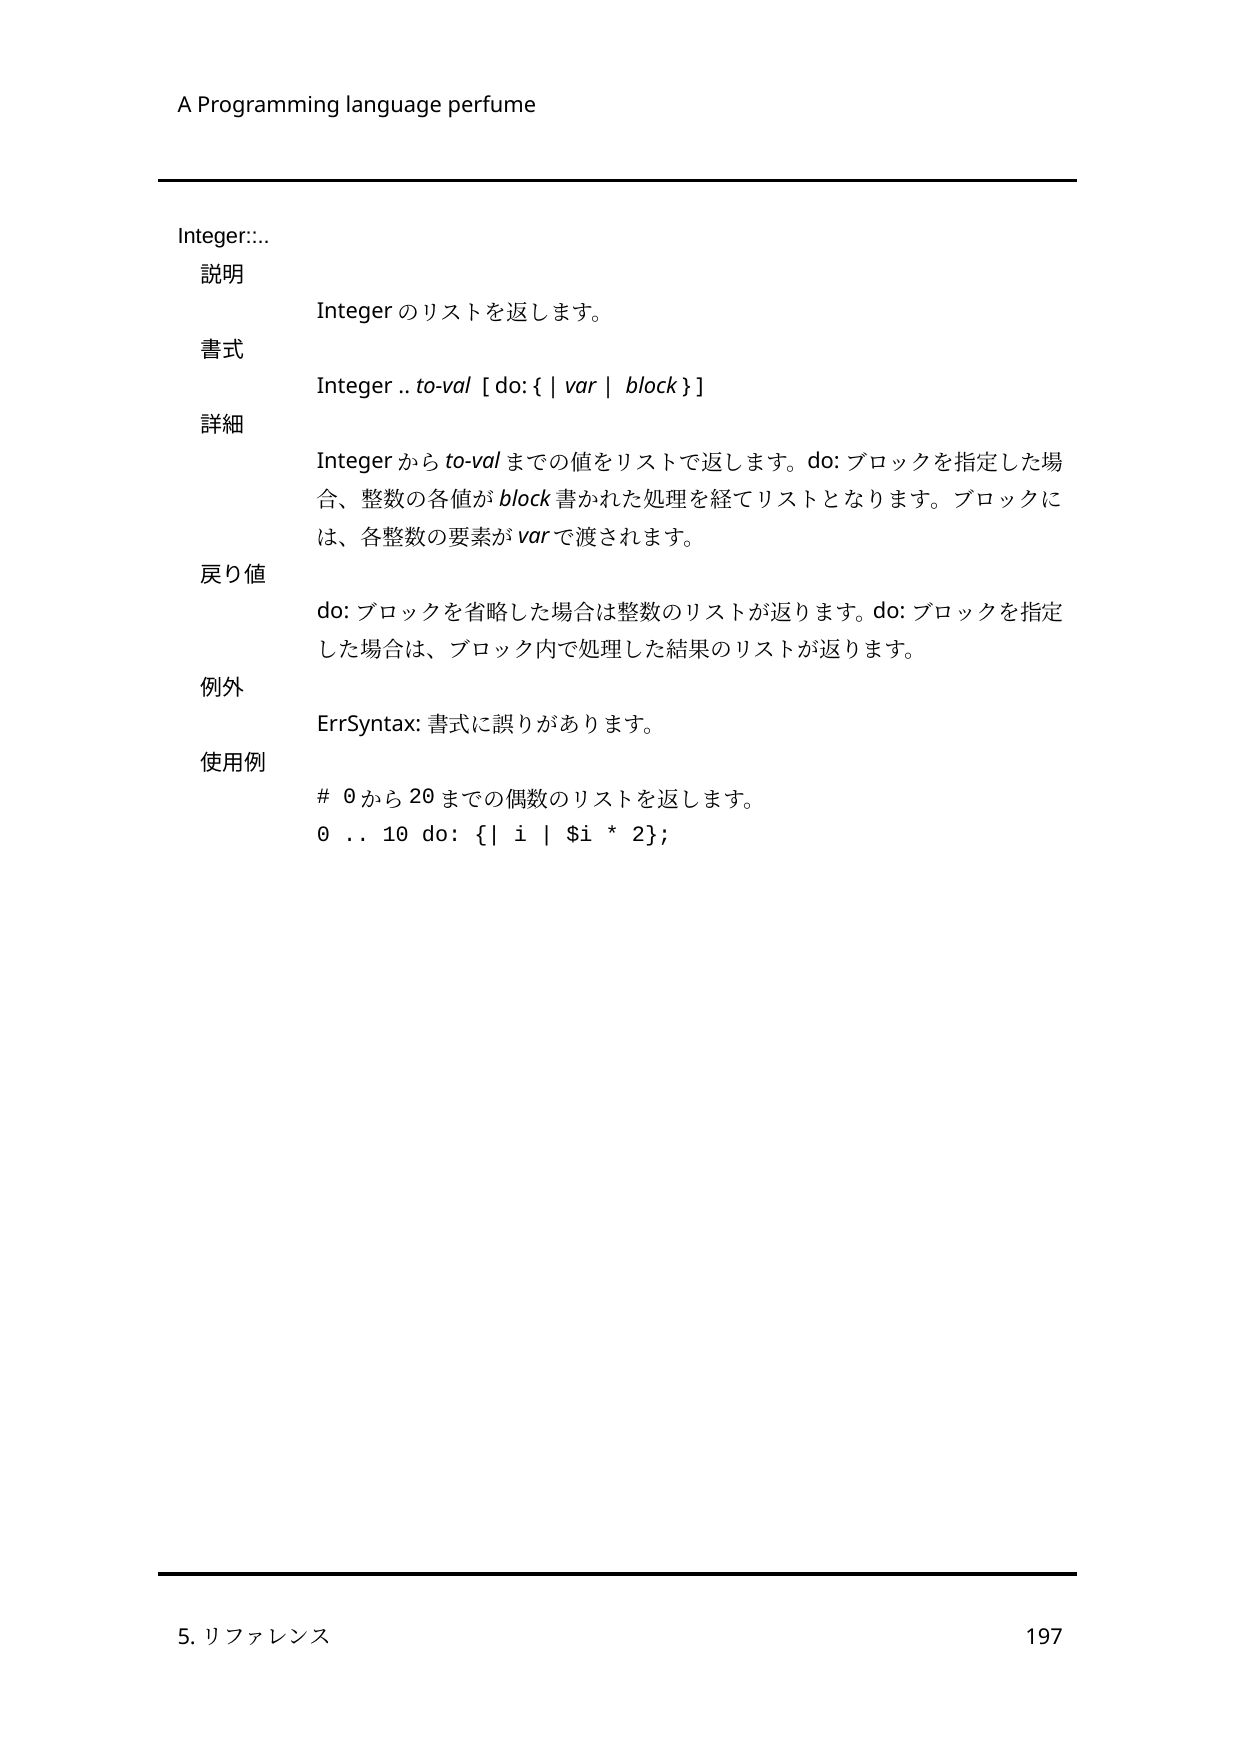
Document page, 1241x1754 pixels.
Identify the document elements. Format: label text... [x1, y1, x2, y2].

table_cell 例外 [200, 667, 317, 742]
table_cell # 0から20までの偶数のリストを返します。 0 .. 10 do: {| i | $i * 2}; [317, 742, 1063, 854]
table_cell ErrSyntax: 書式に誤りがあります。 [317, 667, 1063, 742]
table_cell 戻り値 [200, 554, 317, 667]
table_cell 書式 [200, 329, 317, 404]
table_cell Integer .. to-val [ do: { | var | block } ] [317, 329, 1063, 404]
table_header Integerのリストを返します。 [317, 254, 1063, 329]
table_cell Integerからto-valまでの値をリストで返します。do: ブロックを指定した場合、整数の各値がblock書かれた処理を経てリストとなります。ブロックには、各整数の要素がvarで渡されます。 [317, 404, 1063, 554]
table_cell do: ブロックを省略した場合は整数のリストが返ります。do: ブロックを指定した場合は、ブロック内で処理した結果のリストが返ります。 [317, 554, 1063, 667]
table_header 説明 [200, 254, 317, 329]
subtitle Integer::.. [177, 217, 1063, 254]
table_cell 使用例 [200, 742, 317, 854]
table_cell 詳細 [200, 404, 317, 554]
